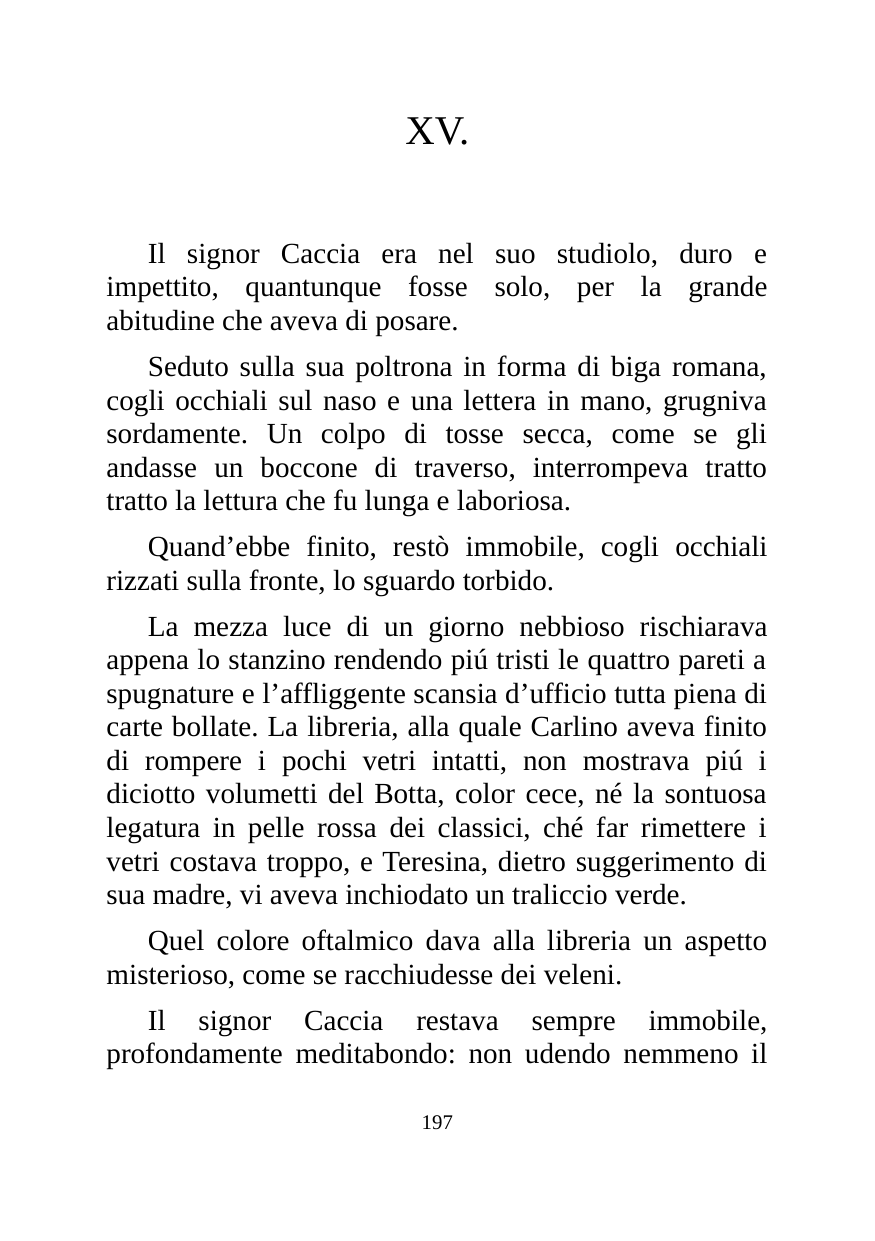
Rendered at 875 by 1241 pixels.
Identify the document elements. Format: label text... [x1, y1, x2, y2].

text Il signor Caccia era nel suo studiolo, duro e impettito, quantunque fosse solo, per la grande abitudine che aveva di posare. [106, 236, 768, 337]
text La mezza luce di un giorno nebbioso rischiarava appena lo stanzino rendendo piú tristi le quattro pareti a spugnature e l’affliggente scansia d’ufficio tutta piena di carte bollate. La libreria, alla quale Carlino aveva finito di rompere i pochi vetri intatti, non mostrava piú i diciotto volumetti del Botta, color cece, né la sontuosa legatura in pelle rossa dei classici, ché far rimettere i vetri costava troppo, e Teresina, dietro suggerimento di sua madre, vi aveva inchiodato un traliccio verde. [106, 609, 768, 911]
text Quel colore oftalmico dava alla libreria un aspetto misterioso, come se racchiudesse dei veleni. [106, 923, 768, 990]
subtitle XV. [106, 106, 768, 153]
text Quand’ebbe finito, restò immobile, cogli occhiali rizzati sulla fronte, lo sguardo torbido. [106, 529, 768, 596]
text Seduto sulla sua poltrona in forma di biga romana, cogli occhiali sul naso e una lettera in mano, grugniva sordamente. Un colpo di tosse secca, come se gli andasse un boccone di traverso, interrompeva tratto tratto la lettura che fu lunga e laboriosa. [106, 349, 768, 517]
text Il signor Caccia restava sempre immobile, profondamente meditabondo: non udendo nemmeno il [106, 1003, 768, 1070]
